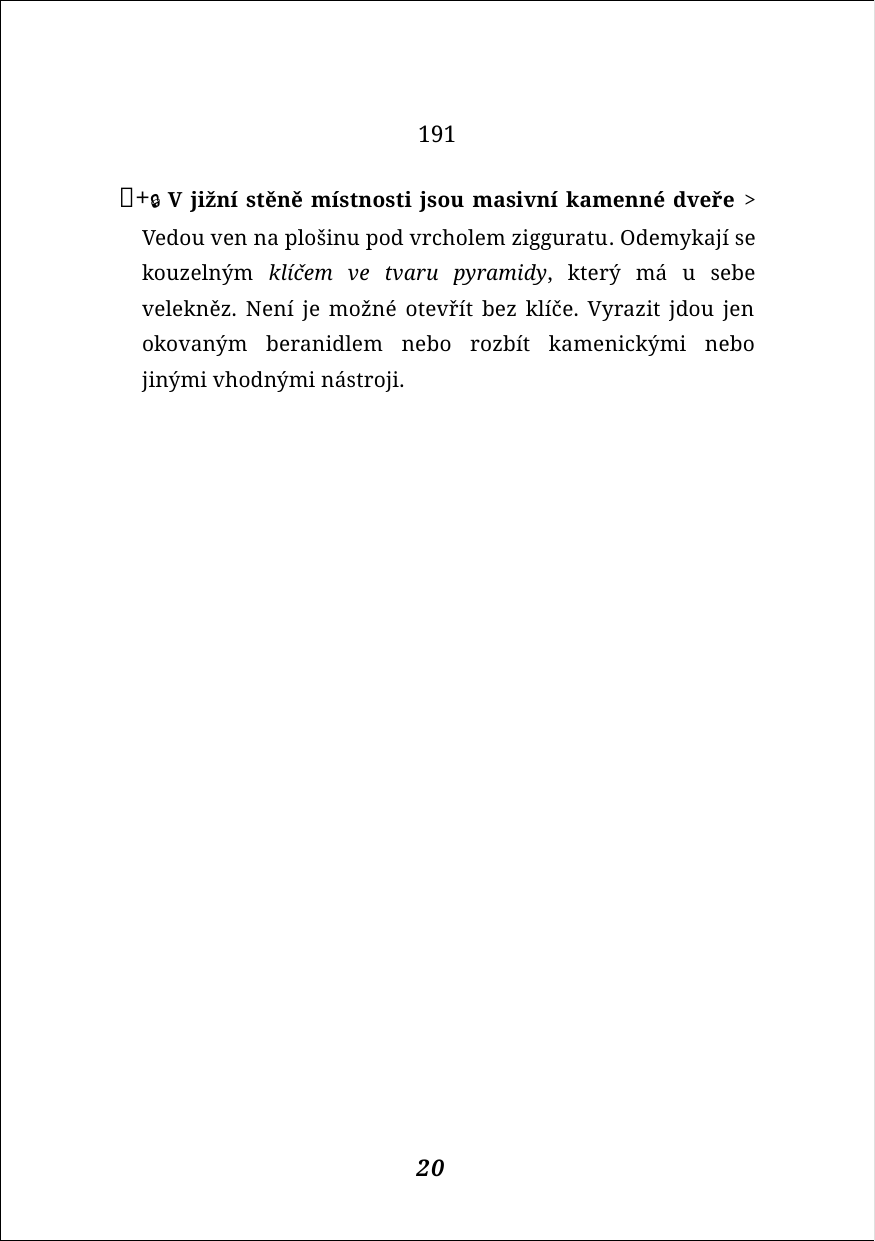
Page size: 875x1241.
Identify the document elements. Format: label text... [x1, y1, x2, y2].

text 🚪+🔒 V jižní stěně místnosti jsou masivní kamenné dveře > Vedou ven na plošinu pod vrcholem zigguratu. Odemykají se kouzelným klíčem ve tvaru pyramidy, který má u sebe velekněz. Není je možné otevřít bez klíče. Vyrazit jdou jen okovaným beranidlem nebo rozbít kamenickými nebo jinými vhodnými nástroji. [118, 179, 756, 393]
